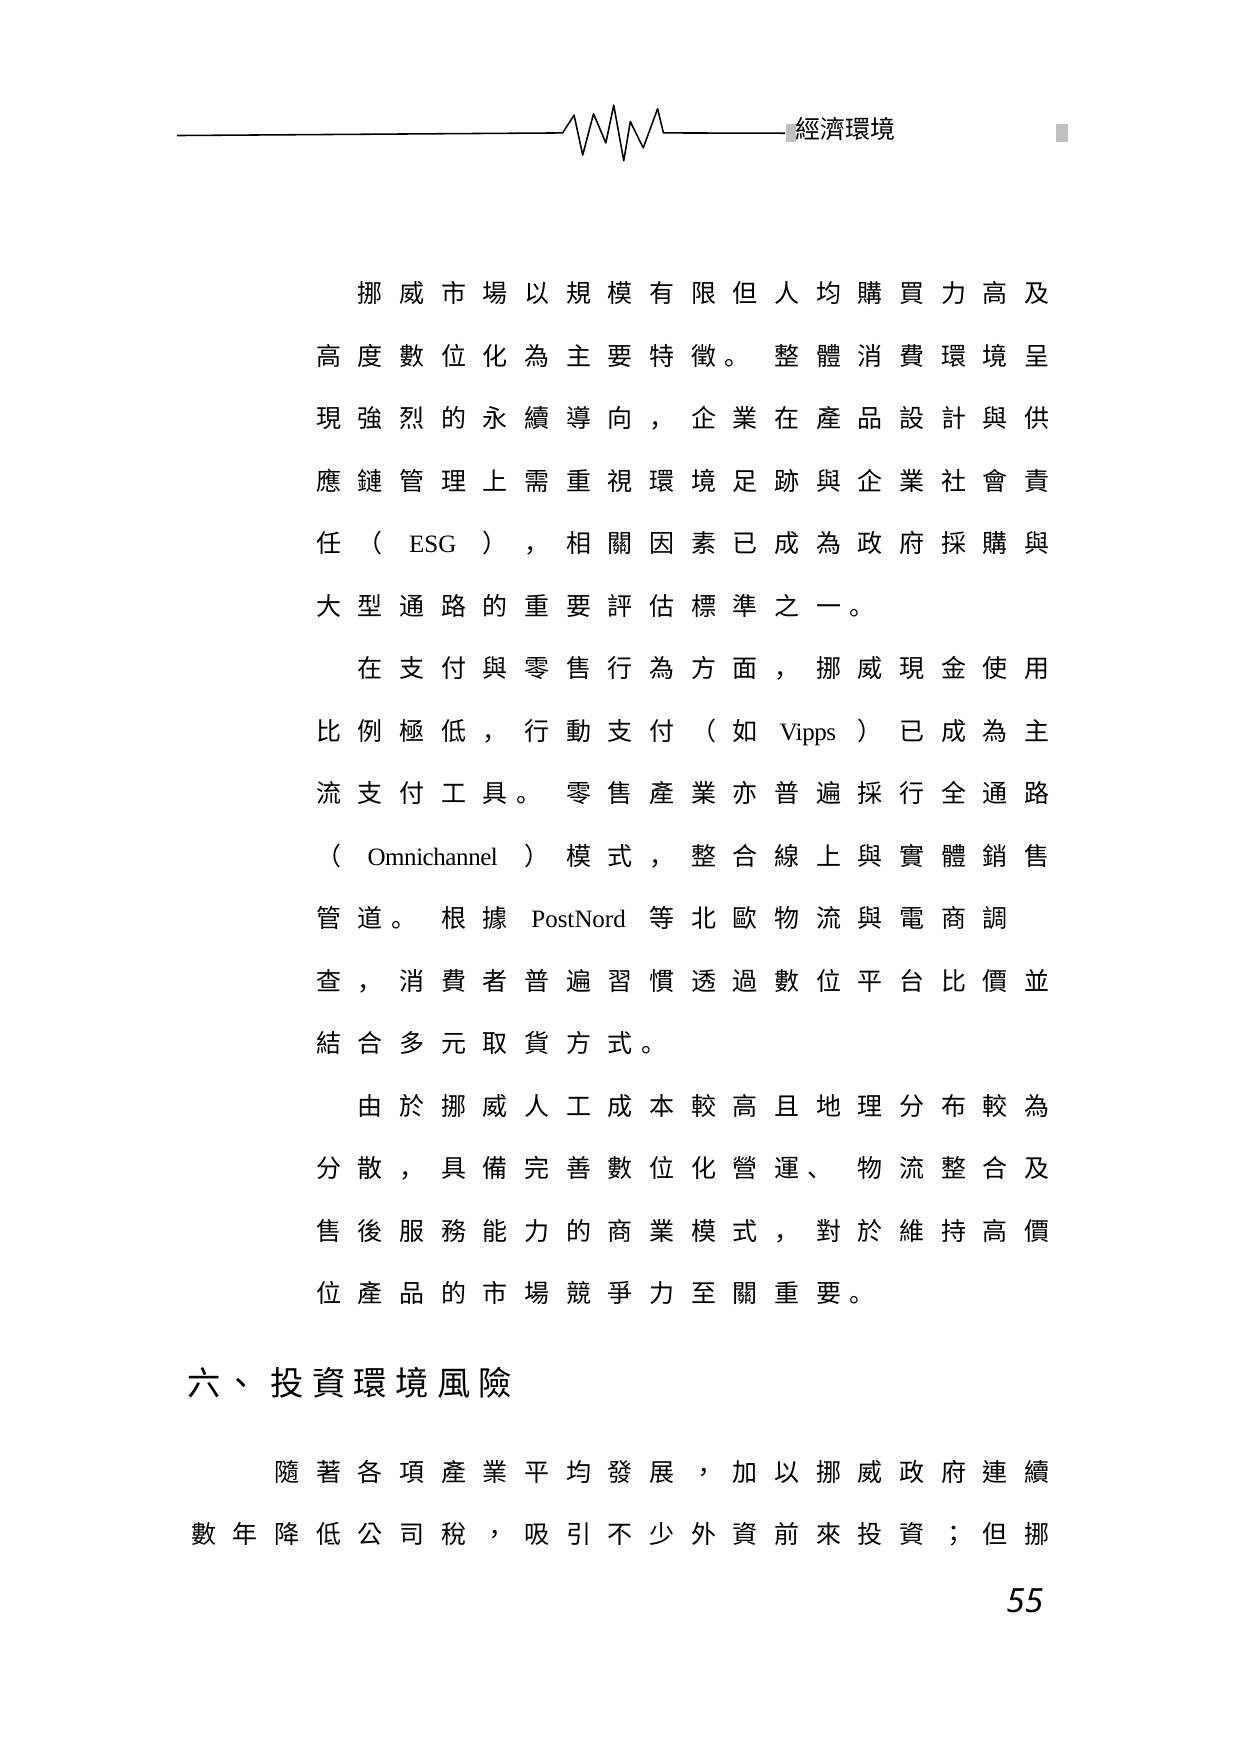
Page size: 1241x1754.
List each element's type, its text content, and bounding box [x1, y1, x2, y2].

text 挪威市場以規模有限但人均購買力高及高度數位化為主要特徵。整體消費環境呈現強烈的永續導向，企業在產品設計與供應鏈管理上需重視環境足跡與企業社會責任（ESG），相關因素已成為政府採購與大型通路的重要評估標準之一。 [281, 250, 1058, 625]
text 由於挪威人工成本較高且地理分布較為分散，具備完善數位化營運、物流整合及售後服務能力的商業模式，對於維持高價位產品的市場競爭力至關重要。 [281, 1063, 1058, 1313]
text 隨著各項產業平均發展，加以挪威政府連續數年降低公司稅，吸引不少外資前來投資；但挪 [183, 1429, 1058, 1554]
text 在支付與零售行為方面，挪威現金使用比例極低，行動支付（如Vipps）已成為主流支付工具。零售產業亦普遍採行全通路（Omnichannel）模式，整合線上與實體銷售管道。根據PostNord等北歐物流與電商調查，消費者普遍習慣透過數位平台比價並結合多元取貨方式。 [281, 625, 1058, 1063]
text 六、投資環境風險 [183, 1339, 1058, 1402]
